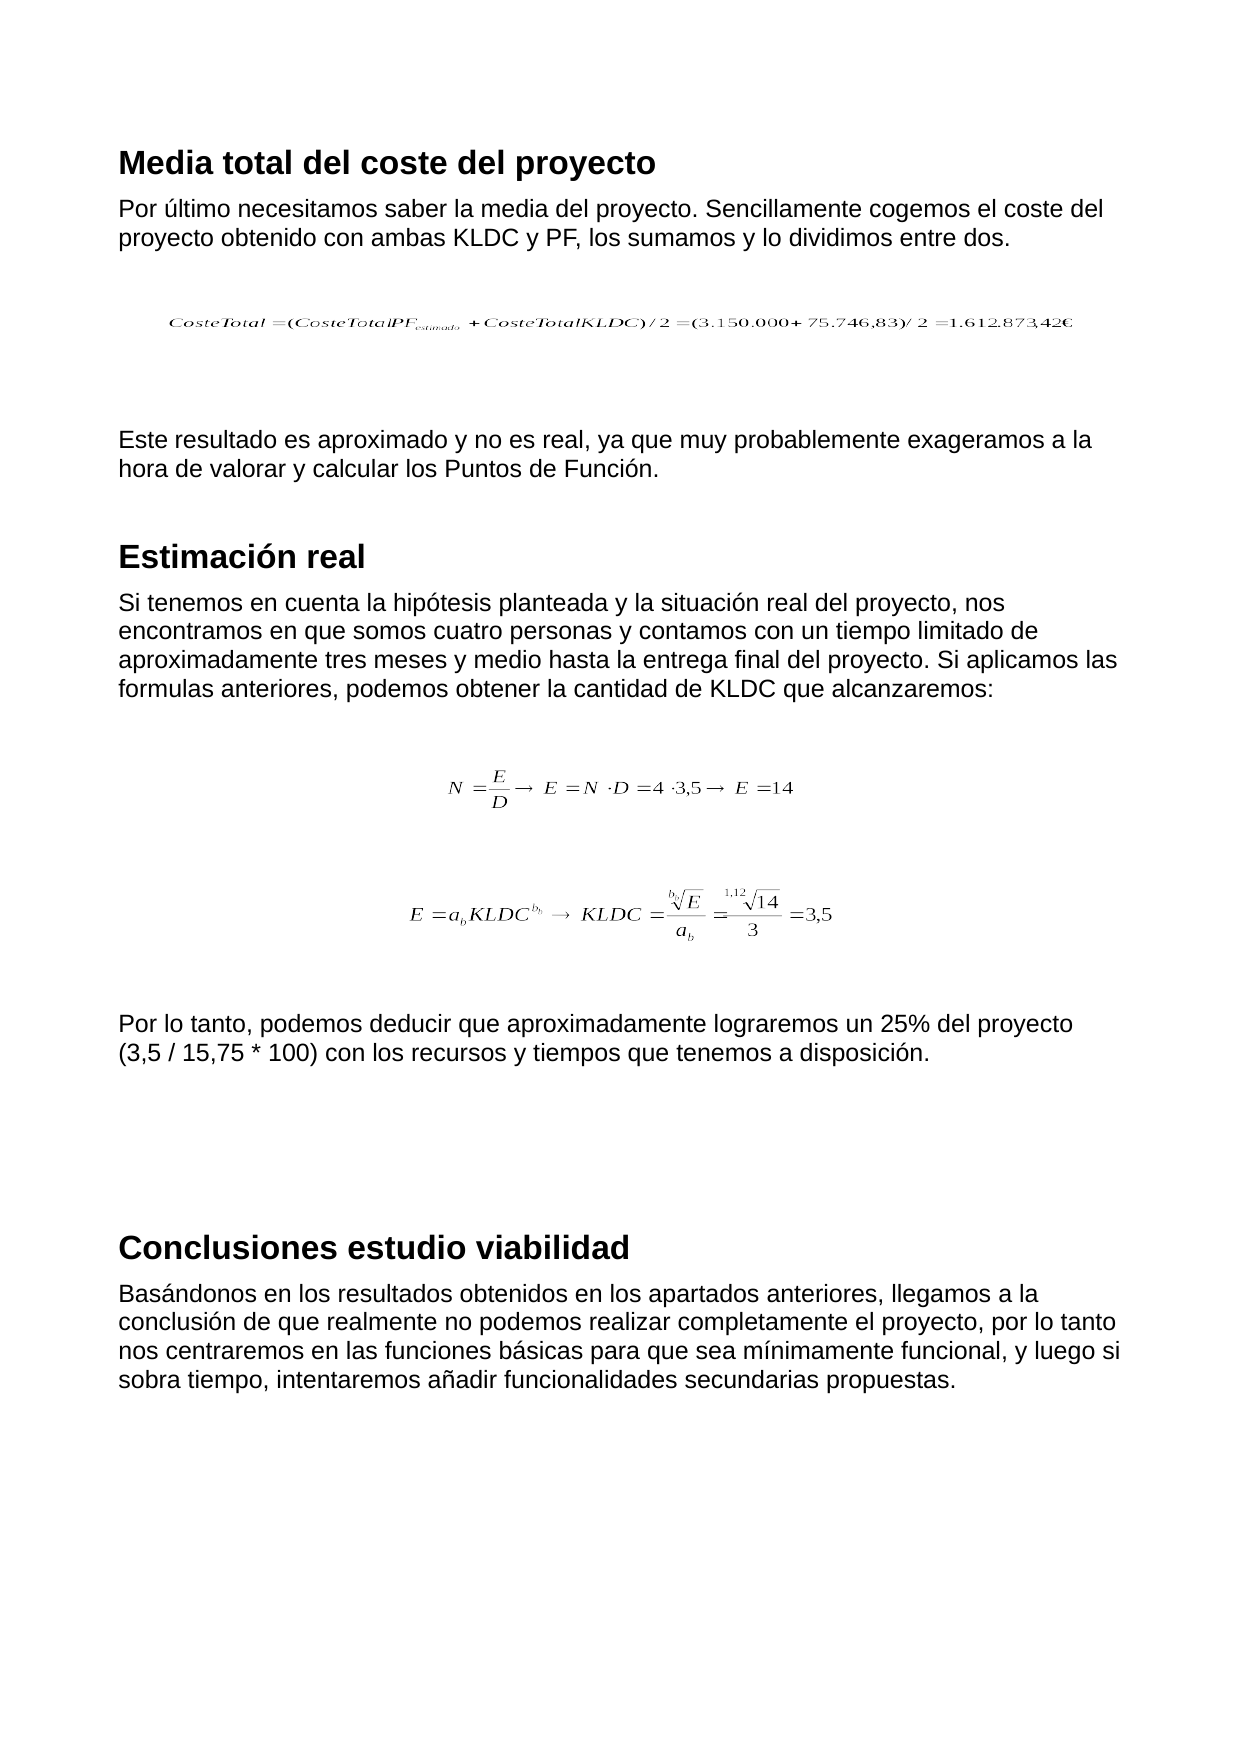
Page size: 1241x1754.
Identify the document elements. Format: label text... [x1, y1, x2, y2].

text Por último necesitamos saber la media del proyecto. Sencillamente cogemos el coste del proyecto obtenido con ambas KLDC y PF, los sumamos y lo dividimos entre dos. [118, 194, 1122, 252]
subtitle Media total del coste del proyecto [118, 143, 1122, 182]
text Este resultado es aproximado y no es real, ya que muy probablemente exageramos a la hora de valorar y calcular los Puntos de Función. [118, 425, 1122, 483]
subtitle Estimación real [118, 536, 1122, 575]
subtitle Conclusiones estudio viabilidad [118, 1227, 1122, 1266]
text Si tenemos en cuenta la hipótesis planteada y la situación real del proyecto, nos encontramos en que somos cuatro personas y contamos con un tiempo limitado de aproximadamente tres meses y medio hasta la entrega final del proyecto. Si aplicamos las formulas anteriores, podemos obtener la cantidad de KLDC que alcanzaremos: [118, 588, 1122, 703]
text Por lo tanto, podemos deducir que aproximadamente lograremos un 25% del proyecto (3,5 / 15,75 * 100) con los recursos y tiempos que tenemos a disposición. [118, 1009, 1122, 1066]
text Basándonos en los resultados obtenidos en los apartados anteriores, llegamos a la conclusión de que realmente no podemos realizar completamente el proyecto, por lo tanto nos centraremos en las funciones básicas para que sea mínimamente funcional, y luego si sobra tiempo, intentaremos añadir funcionalidades secundarias propuestas. [118, 1279, 1122, 1394]
